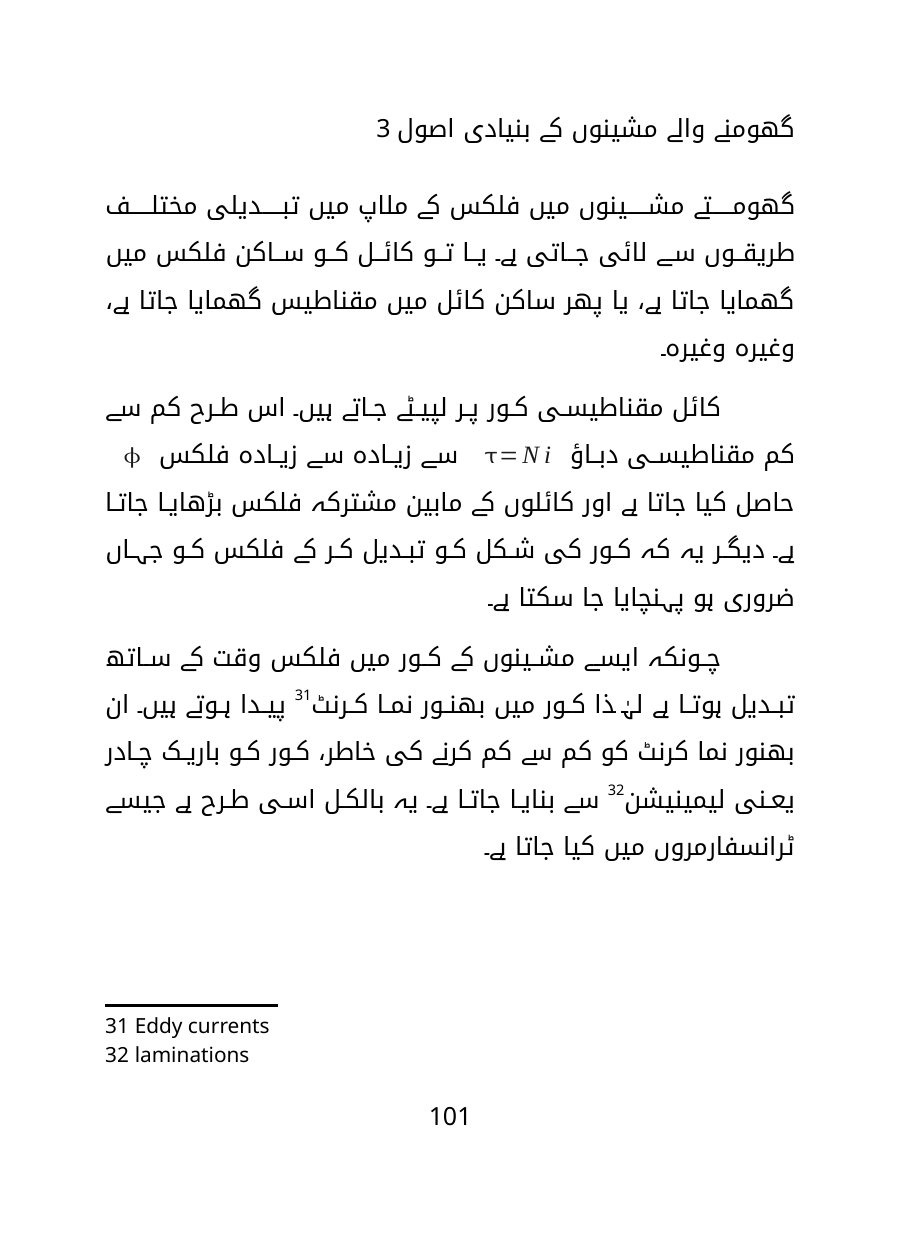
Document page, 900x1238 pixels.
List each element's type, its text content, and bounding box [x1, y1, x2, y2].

text گھومتے مشینوں میں فلکس کے ملاپ میں تبدیلی مختلف طریقوں سے لائی جاتی ہے۔ یا تو کائل کو ساکن فلکس میں گھمایا جاتا ہے، یا پھر ساکن کائل میں مقناطیس گھمایا جاتا ہے، وغیرہ وغیرہ۔ [105, 182, 795, 372]
text Eddy currents [105, 1012, 795, 1040]
text laminations [105, 1040, 795, 1068]
text کائل مقناطیسی کور پر لپیٹے جاتے ہیں۔ اس طرح کم سے کم مقناطیسی دباؤ سے زیادہ سے زیادہ فلکس حاصل کیا جاتا ہے اور کائلوں کے مابین مشترکہ فلکس بڑھایا جاتا ہے۔ دیگر یہ کہ کور کی شکل کو تبدیل کر کے فلکس کو جہاں ضروری ہو پہنچایا جا سکتا ہے۔ [105, 384, 795, 621]
text چونکہ ایسے مشینوں کے کور میں فلکس وقت کے ساتھ تبدیل ہوتا ہے لہٰذا کور میں بھنور نما کرنٹ پیدا ہوتے ہیں۔ ان بھنور نما کرنٹ کو کم سے کم کرنے کی خاطر، کور کو باریک چادر یعنی لیمینیشن سے بنایا جاتا ہے۔ یہ بالکل اسی طرح ہے جیسے ٹرانسفارمروں میں کیا جاتا ہے۔ [105, 634, 795, 871]
